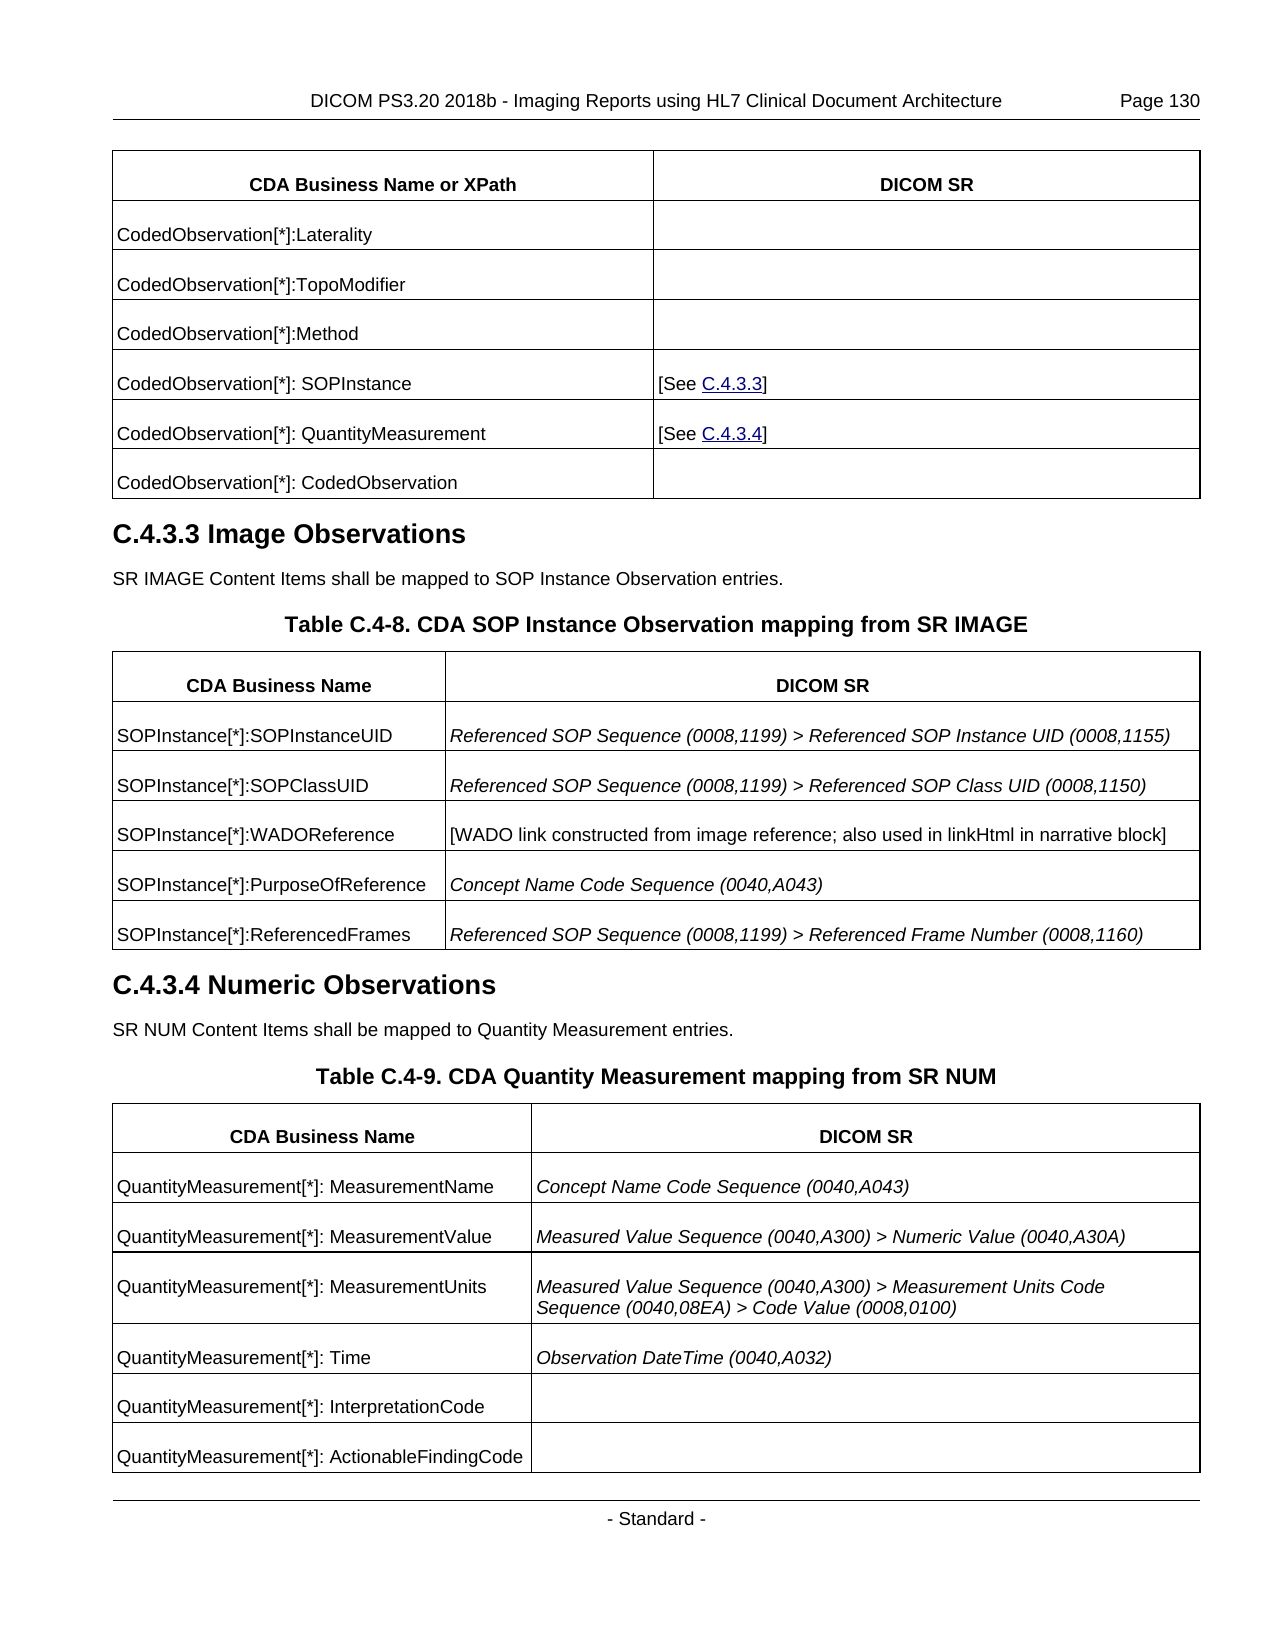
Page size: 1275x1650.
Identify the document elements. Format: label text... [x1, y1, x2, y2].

table_cell SOPInstance[*]:SOPInstanceUID [113, 702, 445, 750]
table_cell SOPInstance[*]:WADOReference [113, 801, 445, 850]
text C.4.3.3 Image Observations [112, 518, 1200, 549]
text C.4.3.4 Numeric Observations [112, 969, 1200, 1000]
table_cell [654, 250, 1199, 299]
table_header CDA Business Name [113, 1104, 531, 1152]
text Table C.4-9. CDA Quantity Measurement mapping from SR NUM [112, 1063, 1200, 1089]
table_cell [654, 201, 1199, 249]
table_cell Measured Value Sequence (0040,A300) > Numeric Value (0040,A30A) [532, 1203, 1199, 1251]
table_cell Measured Value Sequence (0040,A300) > Measurement Units Code Sequence (0040,08EA) > Code Value (0008,0100) [532, 1253, 1199, 1323]
table_header CDA Business Name or XPath [113, 151, 653, 200]
table_cell CodedObservation[*]: SOPInstance [113, 350, 653, 398]
table_cell [532, 1374, 1199, 1422]
table_cell QuantityMeasurement[*]: MeasurementName [113, 1153, 531, 1202]
table_cell Referenced SOP Sequence (0008,1199) > Referenced SOP Instance UID (0008,1155) [446, 702, 1199, 750]
table_cell Concept Name Code Sequence (0040,A043) [532, 1153, 1199, 1202]
table_cell Referenced SOP Sequence (0008,1199) > Referenced SOP Class UID (0008,1150) [446, 751, 1199, 800]
table_cell [WADO link constructed from image reference; also used in linkHtml in narrative block] [446, 801, 1199, 850]
table_cell QuantityMeasurement[*]: ActionableFindingCode [113, 1423, 531, 1472]
table_cell [See C.4.3.4] [654, 400, 1199, 448]
table_cell QuantityMeasurement[*]: MeasurementUnits [113, 1253, 531, 1323]
table_cell [654, 300, 1199, 349]
table_cell CodedObservation[*]:TopoModifier [113, 250, 653, 299]
table_cell SOPInstance[*]:PurposeOfReference [113, 851, 445, 899]
table_header CDA Business Name [113, 652, 445, 701]
table_cell CodedObservation[*]:Method [113, 300, 653, 349]
table_cell Concept Name Code Sequence (0040,A043) [446, 851, 1199, 899]
table_header DICOM SR [532, 1104, 1199, 1152]
table_cell Referenced SOP Sequence (0008,1199) > Referenced Frame Number (0008,1160) [446, 901, 1199, 949]
table_cell SOPInstance[*]:ReferencedFrames [113, 901, 445, 949]
table_cell QuantityMeasurement[*]: MeasurementValue [113, 1203, 531, 1251]
text SR NUM Content Items shall be mapped to Quantity Measurement entries. [112, 1019, 1200, 1041]
table_cell SOPInstance[*]:SOPClassUID [113, 751, 445, 800]
table_cell [See C.4.3.3] [654, 350, 1199, 398]
text Table C.4-8. CDA SOP Instance Observation mapping from SR IMAGE [112, 612, 1200, 637]
table_cell [532, 1423, 1199, 1472]
table_cell CodedObservation[*]:Laterality [113, 201, 653, 249]
table_header DICOM SR [446, 652, 1199, 701]
table_header DICOM SR [654, 151, 1199, 200]
table_cell QuantityMeasurement[*]: InterpretationCode [113, 1374, 531, 1422]
table_cell [654, 449, 1199, 498]
text SR IMAGE Content Items shall be mapped to SOP Instance Observation entries. [112, 568, 1200, 589]
table_cell CodedObservation[*]: QuantityMeasurement [113, 400, 653, 448]
table_cell Observation DateTime (0040,A032) [532, 1324, 1199, 1372]
table_cell QuantityMeasurement[*]: Time [113, 1324, 531, 1372]
table_cell CodedObservation[*]: CodedObservation [113, 449, 653, 498]
